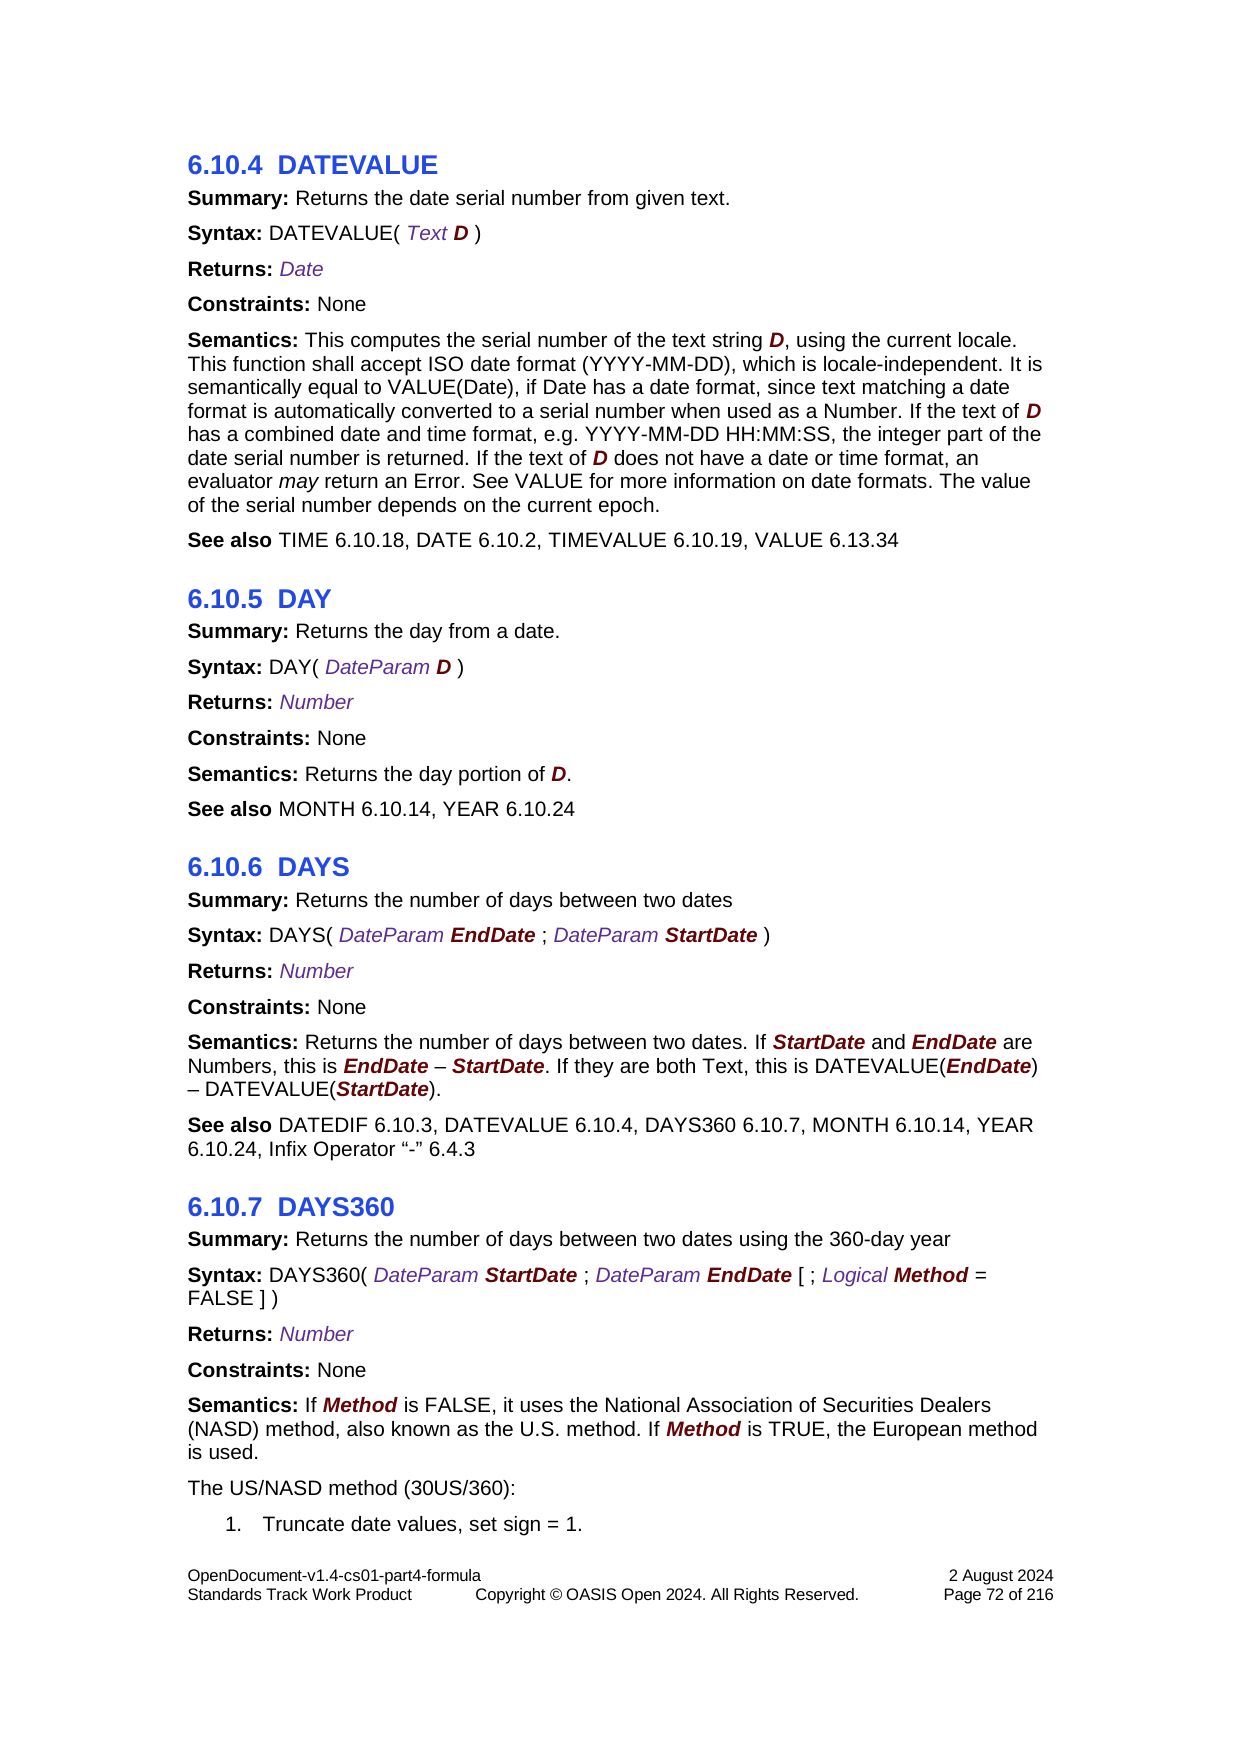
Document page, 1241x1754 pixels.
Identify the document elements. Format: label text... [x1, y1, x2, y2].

text Syntax: DAY( DateParam D ) [187, 655, 1053, 679]
text Syntax: DAYS( DateParam EndDate ; DateParam StartDate ) [187, 924, 1053, 947]
list Truncate date values, set sign = 1. [225, 1512, 1053, 1536]
text Summary: Returns the number of days between two dates using the 360-day year [187, 1228, 1053, 1251]
text Returns: Number [187, 691, 1053, 714]
text Syntax: DAYS360( DateParam StartDate ; DateParam EndDate [ ; Logical Method = FALSE ] ) [187, 1263, 1053, 1310]
text Semantics: This computes the serial number of the text string D, using the current locale. This function shall accept ISO date format (YYYY-MM-DD), which is locale-independent. It is semantically equal to VALUE(Date), if Date has a date format, since text matching a date format is automatically converted to a serial number when used as a Number. If the text of D has a combined date and time format, e.g. YYYY-MM-DD HH:MM:SS, the integer part of the date serial number is returned. If the text of D does not have a date or time format, an evaluator may return an Error. See VALUE for more information on date formats. The value of the serial number depends on the current epoch. [187, 328, 1053, 517]
subtitle DAYS360 [187, 1192, 1053, 1222]
text See also TIME 6.10.18, DATE 6.10.2, TIMEVALUE 6.10.19, VALUE 6.13.34 [187, 529, 1053, 552]
text Returns: Number [187, 959, 1053, 983]
text Summary: Returns the number of days between two dates [187, 888, 1053, 912]
text Semantics: Returns the day portion of D. [187, 762, 1053, 786]
text Syntax: DATEVALUE( Text D ) [187, 222, 1053, 245]
text Constraints: None [187, 1358, 1053, 1382]
text Semantics: If Method is FALSE, it uses the National Association of Securities Dealers (NASD) method, also known as the U.S. method. If Method is TRUE, the European method is used. [187, 1394, 1053, 1464]
text Constraints: None [187, 726, 1053, 750]
text Constraints: None [187, 995, 1053, 1019]
text Semantics: Returns the number of days between two dates. If StartDate and EndDate are Numbers, this is EndDate – StartDate. If they are both Text, this is DATEVALUE(EndDate) – DATEVALUE(StartDate). [187, 1031, 1053, 1101]
subtitle DAYS [187, 852, 1053, 882]
text Constraints: None [187, 293, 1053, 316]
text Summary: Returns the day from a date. [187, 619, 1053, 643]
text Returns: Number [187, 1322, 1053, 1346]
text The US/NASD method (30US/360): [187, 1476, 1053, 1500]
text Summary: Returns the date serial number from given text. [187, 186, 1053, 209]
text See also DATEDIF 6.10.3, DATEVALUE 6.10.4, DAYS360 6.10.7, MONTH 6.10.14, YEAR 6.10.24, Infix Operator “-” 6.4.3 [187, 1113, 1053, 1161]
subtitle DAY [187, 583, 1053, 613]
text Returns: Date [187, 257, 1053, 281]
subtitle DATEVALUE [187, 150, 1053, 180]
text See also MONTH 6.10.14, YEAR 6.10.24 [187, 798, 1053, 821]
